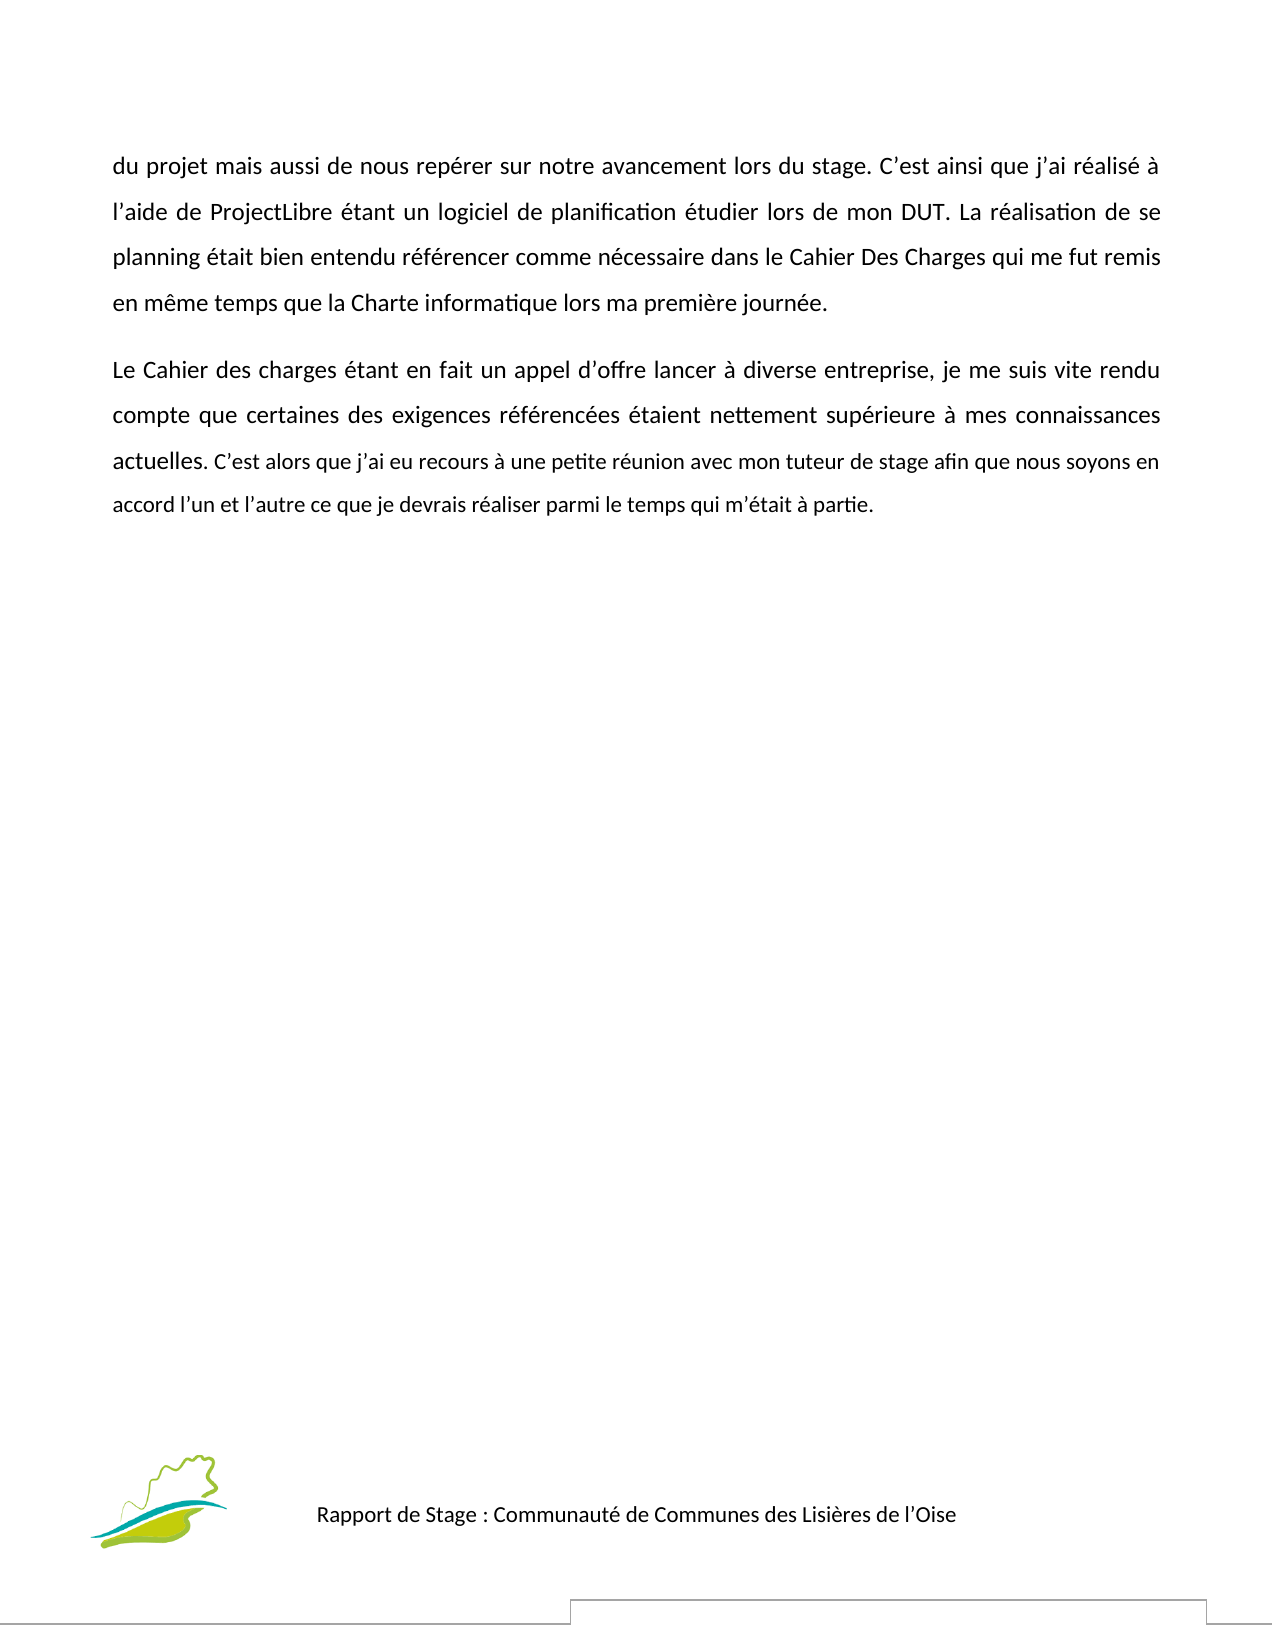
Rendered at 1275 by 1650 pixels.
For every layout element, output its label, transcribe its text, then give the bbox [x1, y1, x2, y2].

text du projet mais aussi de nous repérer sur notre avancement lors du stage. C’est ainsi que j’ai réalisé à l’aide de ProjectLibre étant un logiciel de planification étudier lors de mon DUT. La réalisation de se planning était bien entendu référencer comme nécessaire dans le Cahier Des Charges qui me fut remis en même temps que la Charte informatique lors ma première journée. [112, 150, 1162, 318]
text Le Cahier des charges étant en fait un appel d’offre lancer à diverse entreprise, je me suis vite rendu compte que certaines des exigences référencées étaient nettement supérieure à mes connaissances actuelles. C’est alors que j’ai eu recours à une petite réunion avec mon tuteur de stage afin que nous soyons en accord l’un et l’autre ce que je devrais réaliser parmi le temps qui m’était à partie. [112, 354, 1162, 518]
